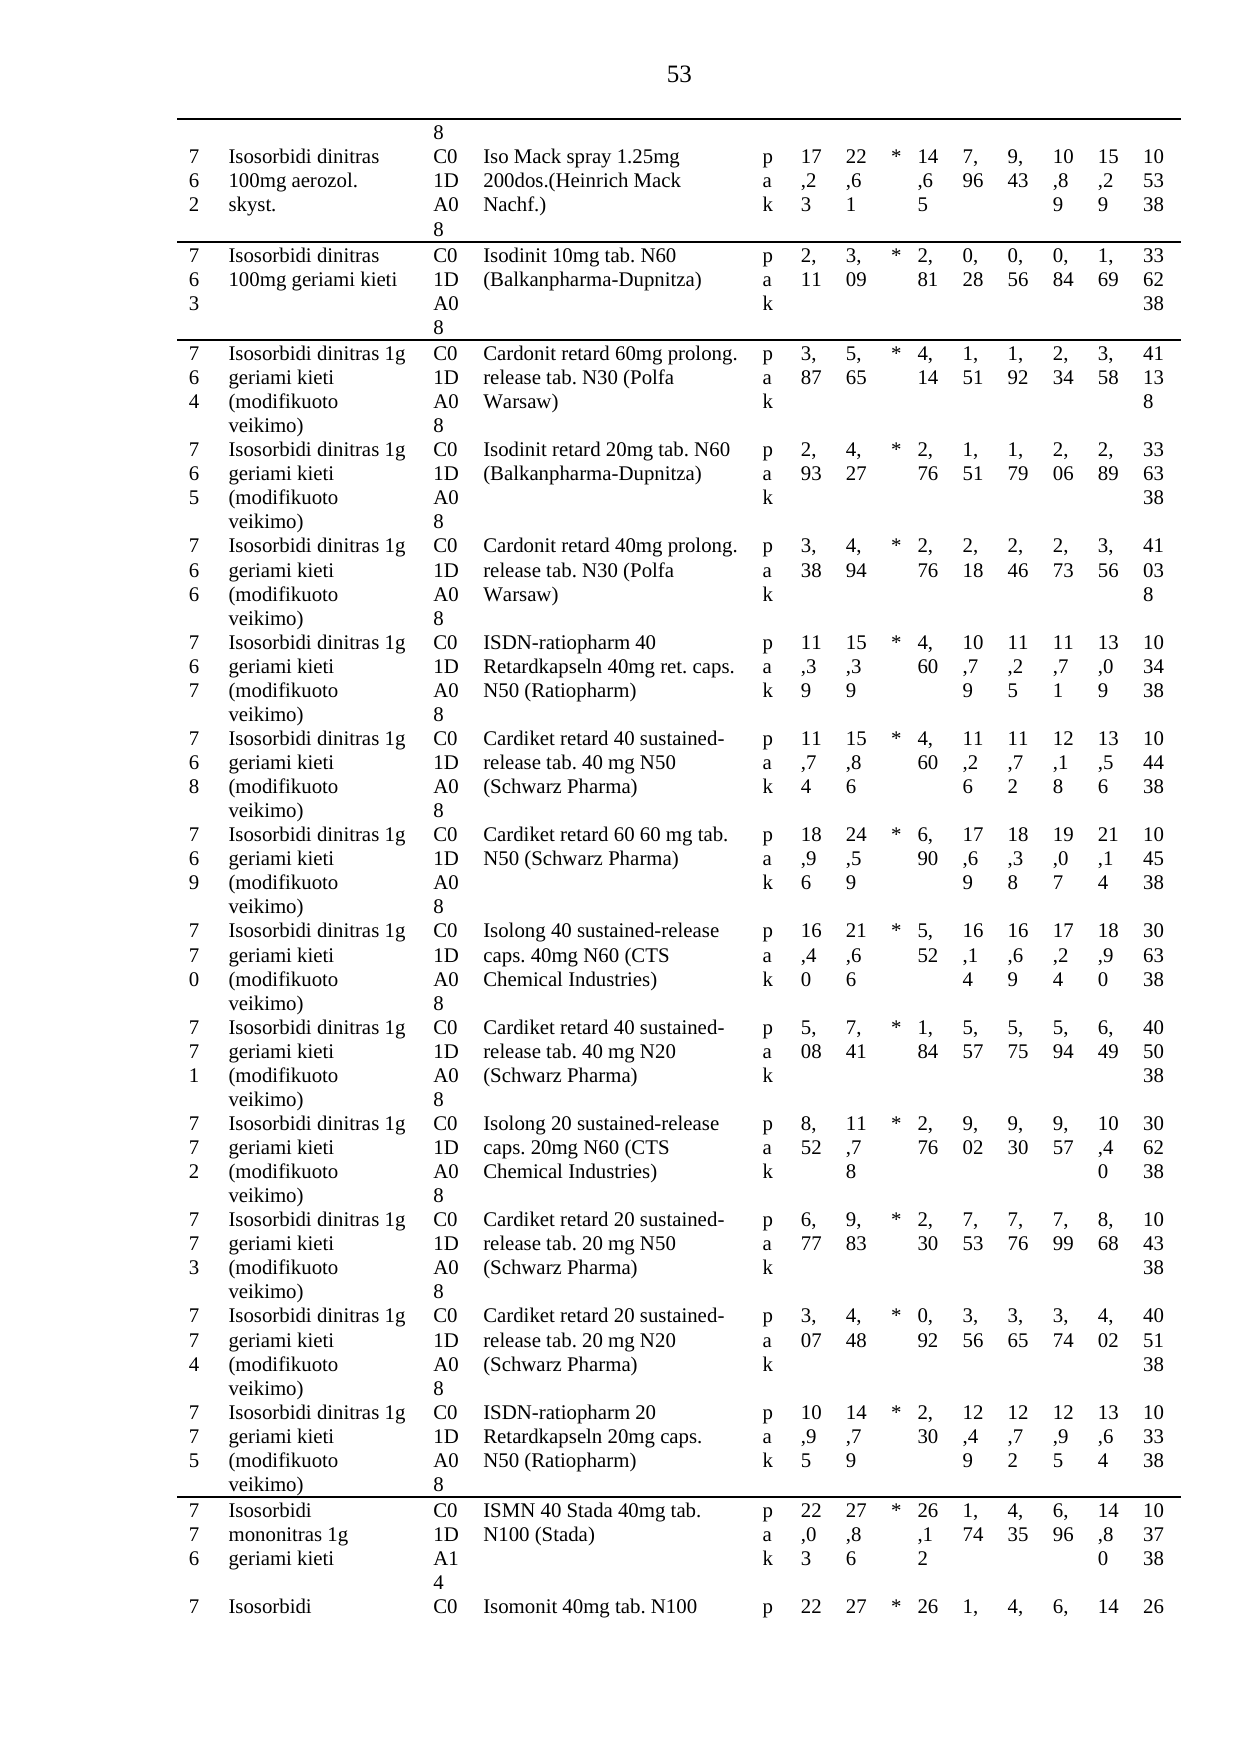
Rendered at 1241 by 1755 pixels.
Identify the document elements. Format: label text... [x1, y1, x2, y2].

table_cell Isosorbidi dinitras 1g geriami kieti (modifikuoto veikimo) [217, 534, 422, 630]
table_cell Isosorbidi dinitras 1g geriami kieti (modifikuoto veikimo) [217, 919, 422, 1015]
table_cell 2,11 [789, 243, 834, 339]
table_cell 5,75 [996, 1015, 1041, 1111]
table_cell 11,71 [1041, 630, 1086, 726]
table_cell 1,92 [996, 341, 1041, 437]
table_cell 306338 [1132, 919, 1181, 1015]
table_cell 103738 [1132, 1498, 1181, 1594]
table_cell * [880, 630, 906, 726]
table_cell pak [751, 919, 789, 1015]
table_cell 2,46 [996, 534, 1041, 630]
table_cell 103438 [1132, 630, 1181, 726]
table_cell 767 [177, 630, 217, 726]
table_cell 764 [177, 341, 217, 437]
table_cell C01DA08 [422, 919, 472, 1015]
table_cell 7 [177, 1594, 217, 1621]
table_cell 0,92 [906, 1304, 951, 1400]
table_cell Iso Mack spray 1.25mg 200dos.(Heinrich Mack Nachf.) [472, 144, 751, 241]
table_cell 12,72 [996, 1400, 1041, 1496]
table_cell 18,96 [789, 822, 834, 918]
table_cell pak [751, 726, 789, 822]
table_cell 104438 [1132, 726, 1181, 822]
table_cell * [880, 1111, 906, 1207]
table_cell Isosorbidi dinitras 1g geriami kieti (modifikuoto veikimo) [217, 822, 422, 918]
table_cell C0 [422, 1594, 472, 1621]
table_cell 103338 [1132, 1400, 1181, 1496]
table_cell 336238 [1132, 243, 1181, 339]
table_cell 772 [177, 1111, 217, 1207]
table_cell 22,03 [789, 1498, 834, 1594]
table_cell 14,65 [906, 144, 951, 241]
table_cell 104338 [1132, 1207, 1181, 1303]
table_cell 306238 [1132, 1111, 1181, 1207]
table_cell 16,40 [789, 919, 834, 1015]
table_cell * [880, 243, 906, 339]
table_cell C01DA08 [422, 726, 472, 822]
table_cell 7,76 [996, 1207, 1041, 1303]
table_cell 11,74 [789, 726, 834, 822]
table_cell 2,18 [951, 534, 996, 630]
table_cell 768 [177, 726, 217, 822]
table_cell 766 [177, 534, 217, 630]
table_cell 8,52 [789, 1111, 834, 1207]
table_cell pak [751, 243, 789, 339]
table_cell C01DA08 [422, 534, 472, 630]
table_cell 763 [177, 243, 217, 339]
table_cell 4,27 [834, 437, 879, 533]
table_cell 0,28 [951, 243, 996, 339]
table_cell * [880, 144, 906, 241]
table_cell 2,73 [1041, 534, 1086, 630]
table_cell * [880, 1304, 906, 1400]
table_cell C01DA08 [422, 437, 472, 533]
table_cell 14,79 [834, 1400, 879, 1496]
table_cell 16,14 [951, 919, 996, 1015]
table_cell 11,72 [996, 726, 1041, 822]
table_cell pak [751, 1304, 789, 1400]
table_cell 9,57 [1041, 1111, 1086, 1207]
table_cell Isosorbidi dinitras 1g geriami kieti (modifikuoto veikimo) [217, 1400, 422, 1496]
table_cell Isosorbidi dinitras 100mg aerozol. skyst. [217, 144, 422, 241]
table_cell 1, [951, 1594, 996, 1621]
table_cell 4,02 [1086, 1304, 1132, 1400]
table_cell 4, [996, 1594, 1041, 1621]
table_cell * [880, 1498, 906, 1594]
table_cell pak [751, 1498, 789, 1594]
table_cell * [880, 726, 906, 822]
table_cell 7,53 [951, 1207, 996, 1303]
table_cell Cardonit retard 40mg prolong. release tab. N30 (Polfa Warsaw) [472, 534, 751, 630]
table_cell 8 [422, 120, 472, 144]
table_cell 41138 [1132, 341, 1181, 437]
table_cell [834, 120, 879, 144]
table_cell 13,09 [1086, 630, 1132, 726]
table_cell 3,58 [1086, 341, 1132, 437]
table_cell Cardonit retard 60mg prolong. release tab. N30 (Polfa Warsaw) [472, 341, 751, 437]
table_cell 775 [177, 1400, 217, 1496]
table_cell 3,09 [834, 243, 879, 339]
table_cell 11,78 [834, 1111, 879, 1207]
table_cell 9,43 [996, 144, 1041, 241]
table_cell Isodinit retard 20mg tab. N60 (Balkanpharma-Dupnitza) [472, 437, 751, 533]
table_cell pak [751, 341, 789, 437]
table_cell 6, [1041, 1594, 1086, 1621]
table_cell 6,49 [1086, 1015, 1132, 1111]
table_cell Isosorbidi dinitras 1g geriami kieti (modifikuoto veikimo) [217, 1015, 422, 1111]
table_cell 5,52 [906, 919, 951, 1015]
table_cell ISDN-ratiopharm 40 Retardkapseln 40mg ret. caps. N50 (Ratiopharm) [472, 630, 751, 726]
table_cell 18,90 [1086, 919, 1132, 1015]
table_cell 769 [177, 822, 217, 918]
table_cell pak [751, 144, 789, 241]
table_cell 4,48 [834, 1304, 879, 1400]
table_cell * [880, 1207, 906, 1303]
table_cell 6,96 [1041, 1498, 1086, 1594]
table_cell 105338 [1132, 144, 1181, 241]
table_cell Isosorbidi dinitras 1g geriami kieti (modifikuoto veikimo) [217, 726, 422, 822]
table_cell [1041, 120, 1086, 144]
table_cell Cardiket retard 60 60 mg tab. N50 (Schwarz Pharma) [472, 822, 751, 918]
table_cell 26 [1132, 1594, 1181, 1621]
table_cell C01DA08 [422, 630, 472, 726]
table_cell * [880, 341, 906, 437]
table_cell pak [751, 630, 789, 726]
table_cell 3,65 [996, 1304, 1041, 1400]
table_cell Isosorbidi dinitras 1g geriami kieti (modifikuoto veikimo) [217, 1304, 422, 1400]
table_cell 27,86 [834, 1498, 879, 1594]
table_cell [472, 120, 751, 144]
table_cell 41038 [1132, 534, 1181, 630]
table_cell C01DA08 [422, 144, 472, 241]
table_cell 2,76 [906, 1111, 951, 1207]
table_cell 774 [177, 1304, 217, 1400]
table_cell 3,56 [1086, 534, 1132, 630]
table_cell 2,89 [1086, 437, 1132, 533]
table_cell 2,76 [906, 534, 951, 630]
table_cell Isolong 40 sustained-release caps. 40mg N60 (CTS Chemical Industries) [472, 919, 751, 1015]
table_cell 21,66 [834, 919, 879, 1015]
table_cell 5,57 [951, 1015, 996, 1111]
table_cell 771 [177, 1015, 217, 1111]
table_cell 16,69 [996, 919, 1041, 1015]
table_cell 4,35 [996, 1498, 1041, 1594]
table_cell [751, 120, 789, 144]
table_cell Isosorbidi dinitras 1g geriami kieti (modifikuoto veikimo) [217, 630, 422, 726]
table_cell Cardiket retard 20 sustained-release tab. 20 mg N20 (Schwarz Pharma) [472, 1304, 751, 1400]
table_cell * [880, 534, 906, 630]
table_cell 18,38 [996, 822, 1041, 918]
table_cell C01DA08 [422, 1207, 472, 1303]
table_cell pak [751, 1111, 789, 1207]
table_cell 1,84 [906, 1015, 951, 1111]
table_cell * [880, 1400, 906, 1496]
table_cell 1,51 [951, 437, 996, 533]
table_cell 762 [177, 144, 217, 241]
table_cell Cardiket retard 40 sustained-release tab. 40 mg N50 (Schwarz Pharma) [472, 726, 751, 822]
table_cell * [880, 919, 906, 1015]
table_cell Cardiket retard 20 sustained-release tab. 20 mg N50 (Schwarz Pharma) [472, 1207, 751, 1303]
table_cell 6,77 [789, 1207, 834, 1303]
table_cell ISMN 40 Stada 40mg tab. N100 (Stada) [472, 1498, 751, 1594]
table_cell 2,81 [906, 243, 951, 339]
table_cell 26,12 [906, 1498, 951, 1594]
table_cell 4,60 [906, 726, 951, 822]
table_cell 7,99 [1041, 1207, 1086, 1303]
table_cell 17,23 [789, 144, 834, 241]
table_cell 11,39 [789, 630, 834, 726]
table_cell pak [751, 534, 789, 630]
table_cell 17,24 [1041, 919, 1086, 1015]
table_cell 1,69 [1086, 243, 1132, 339]
table_cell 26 [906, 1594, 951, 1621]
table_cell C01DA08 [422, 341, 472, 437]
table_cell 19,07 [1041, 822, 1086, 918]
table_cell 10,89 [1041, 144, 1086, 241]
table_cell 3,38 [789, 534, 834, 630]
table_cell 0,84 [1041, 243, 1086, 339]
table_cell 13,56 [1086, 726, 1132, 822]
table_cell 336338 [1132, 437, 1181, 533]
table_cell 21,14 [1086, 822, 1132, 918]
table_cell 3,07 [789, 1304, 834, 1400]
table_cell 22 [789, 1594, 834, 1621]
table_cell Isosorbidi dinitras 100mg geriami kieti [217, 243, 422, 339]
table_cell p [751, 1594, 789, 1621]
table_cell 15,39 [834, 630, 879, 726]
table_cell 9,83 [834, 1207, 879, 1303]
table_cell 4,14 [906, 341, 951, 437]
table_cell * [880, 437, 906, 533]
table_cell C01DA08 [422, 1111, 472, 1207]
table_cell * [880, 822, 906, 918]
table_cell 2,76 [906, 437, 951, 533]
table_cell Isodinit 10mg tab. N60 (Balkanpharma-Dupnitza) [472, 243, 751, 339]
table_cell 12,18 [1041, 726, 1086, 822]
table_cell 2,06 [1041, 437, 1086, 533]
table_cell [996, 120, 1041, 144]
table_cell 6,90 [906, 822, 951, 918]
table_cell 12,95 [1041, 1400, 1086, 1496]
table_cell pak [751, 822, 789, 918]
table_cell [1086, 120, 1132, 144]
table_cell Isosorbidi dinitras 1g geriami kieti (modifikuoto veikimo) [217, 1111, 422, 1207]
table_cell pak [751, 1400, 789, 1496]
table_cell 1,51 [951, 341, 996, 437]
table_cell 3,74 [1041, 1304, 1086, 1400]
table_cell 2,30 [906, 1207, 951, 1303]
table_cell C01DA14 [422, 1498, 472, 1594]
table_cell 7,96 [951, 144, 996, 241]
table_cell Isosorbidi dinitras 1g geriami kieti (modifikuoto veikimo) [217, 341, 422, 437]
table_cell pak [751, 437, 789, 533]
table_cell 12,49 [951, 1400, 996, 1496]
table_cell * [880, 1594, 906, 1621]
table_cell 15,29 [1086, 144, 1132, 241]
table_cell 104538 [1132, 822, 1181, 918]
table_cell 5,94 [1041, 1015, 1086, 1111]
table_cell [906, 120, 951, 144]
table_cell 10,40 [1086, 1111, 1132, 1207]
table_cell C01DA08 [422, 822, 472, 918]
table_cell 10,95 [789, 1400, 834, 1496]
table_cell 13,64 [1086, 1400, 1132, 1496]
table_cell Isosorbidi mononitras 1g geriami kieti [217, 1498, 422, 1594]
table_cell ISDN-ratiopharm 20 Retardkapseln 20mg caps. N50 (Ratiopharm) [472, 1400, 751, 1496]
table_cell C01DA08 [422, 1400, 472, 1496]
table_cell Cardiket retard 40 sustained-release tab. 40 mg N20 (Schwarz Pharma) [472, 1015, 751, 1111]
table_cell 8,68 [1086, 1207, 1132, 1303]
table_cell [880, 120, 906, 144]
table_cell Isosorbidi dinitras 1g geriami kieti (modifikuoto veikimo) [217, 1207, 422, 1303]
table_cell [217, 120, 422, 144]
table_cell 5,65 [834, 341, 879, 437]
table_cell 2,30 [906, 1400, 951, 1496]
table_cell 4,94 [834, 534, 879, 630]
table_cell 3,56 [951, 1304, 996, 1400]
table_cell [951, 120, 996, 144]
table_cell [177, 120, 217, 144]
table_cell C01DA08 [422, 243, 472, 339]
table_cell 776 [177, 1498, 217, 1594]
table_cell 4,60 [906, 630, 951, 726]
table_cell 773 [177, 1207, 217, 1303]
table_cell [789, 120, 834, 144]
table_cell 22,61 [834, 144, 879, 241]
table_cell Isosorbidi [217, 1594, 422, 1621]
table_cell 765 [177, 437, 217, 533]
table_cell 3,87 [789, 341, 834, 437]
table_cell 7,41 [834, 1015, 879, 1111]
table_cell pak [751, 1207, 789, 1303]
table_cell Isolong 20 sustained-release caps. 20mg N60 (CTS Chemical Industries) [472, 1111, 751, 1207]
table_cell 27 [834, 1594, 879, 1621]
table_cell pak [751, 1015, 789, 1111]
table_cell 11,26 [951, 726, 996, 822]
table_cell 2,93 [789, 437, 834, 533]
table_cell 15,86 [834, 726, 879, 822]
table_cell * [880, 1015, 906, 1111]
table_cell 10,79 [951, 630, 996, 726]
table_cell 770 [177, 919, 217, 1015]
table_cell Isomonit 40mg tab. N100 [472, 1594, 751, 1621]
table_cell 405138 [1132, 1304, 1181, 1400]
table_cell 1,79 [996, 437, 1041, 533]
table_cell 24,59 [834, 822, 879, 918]
table_cell C01DA08 [422, 1304, 472, 1400]
table_cell 1,74 [951, 1498, 996, 1594]
table_cell 11,25 [996, 630, 1041, 726]
table_cell Isosorbidi dinitras 1g geriami kieti (modifikuoto veikimo) [217, 437, 422, 533]
table_cell 405038 [1132, 1015, 1181, 1111]
table_cell 9,30 [996, 1111, 1041, 1207]
table_cell 14 [1086, 1594, 1132, 1621]
table_cell 14,80 [1086, 1498, 1132, 1594]
table_cell C01DA08 [422, 1015, 472, 1111]
table_cell 2,34 [1041, 341, 1086, 437]
table_cell 5,08 [789, 1015, 834, 1111]
table_cell [1132, 120, 1181, 144]
table_cell 9,02 [951, 1111, 996, 1207]
table_cell 0,56 [996, 243, 1041, 339]
table_cell 17,69 [951, 822, 996, 918]
